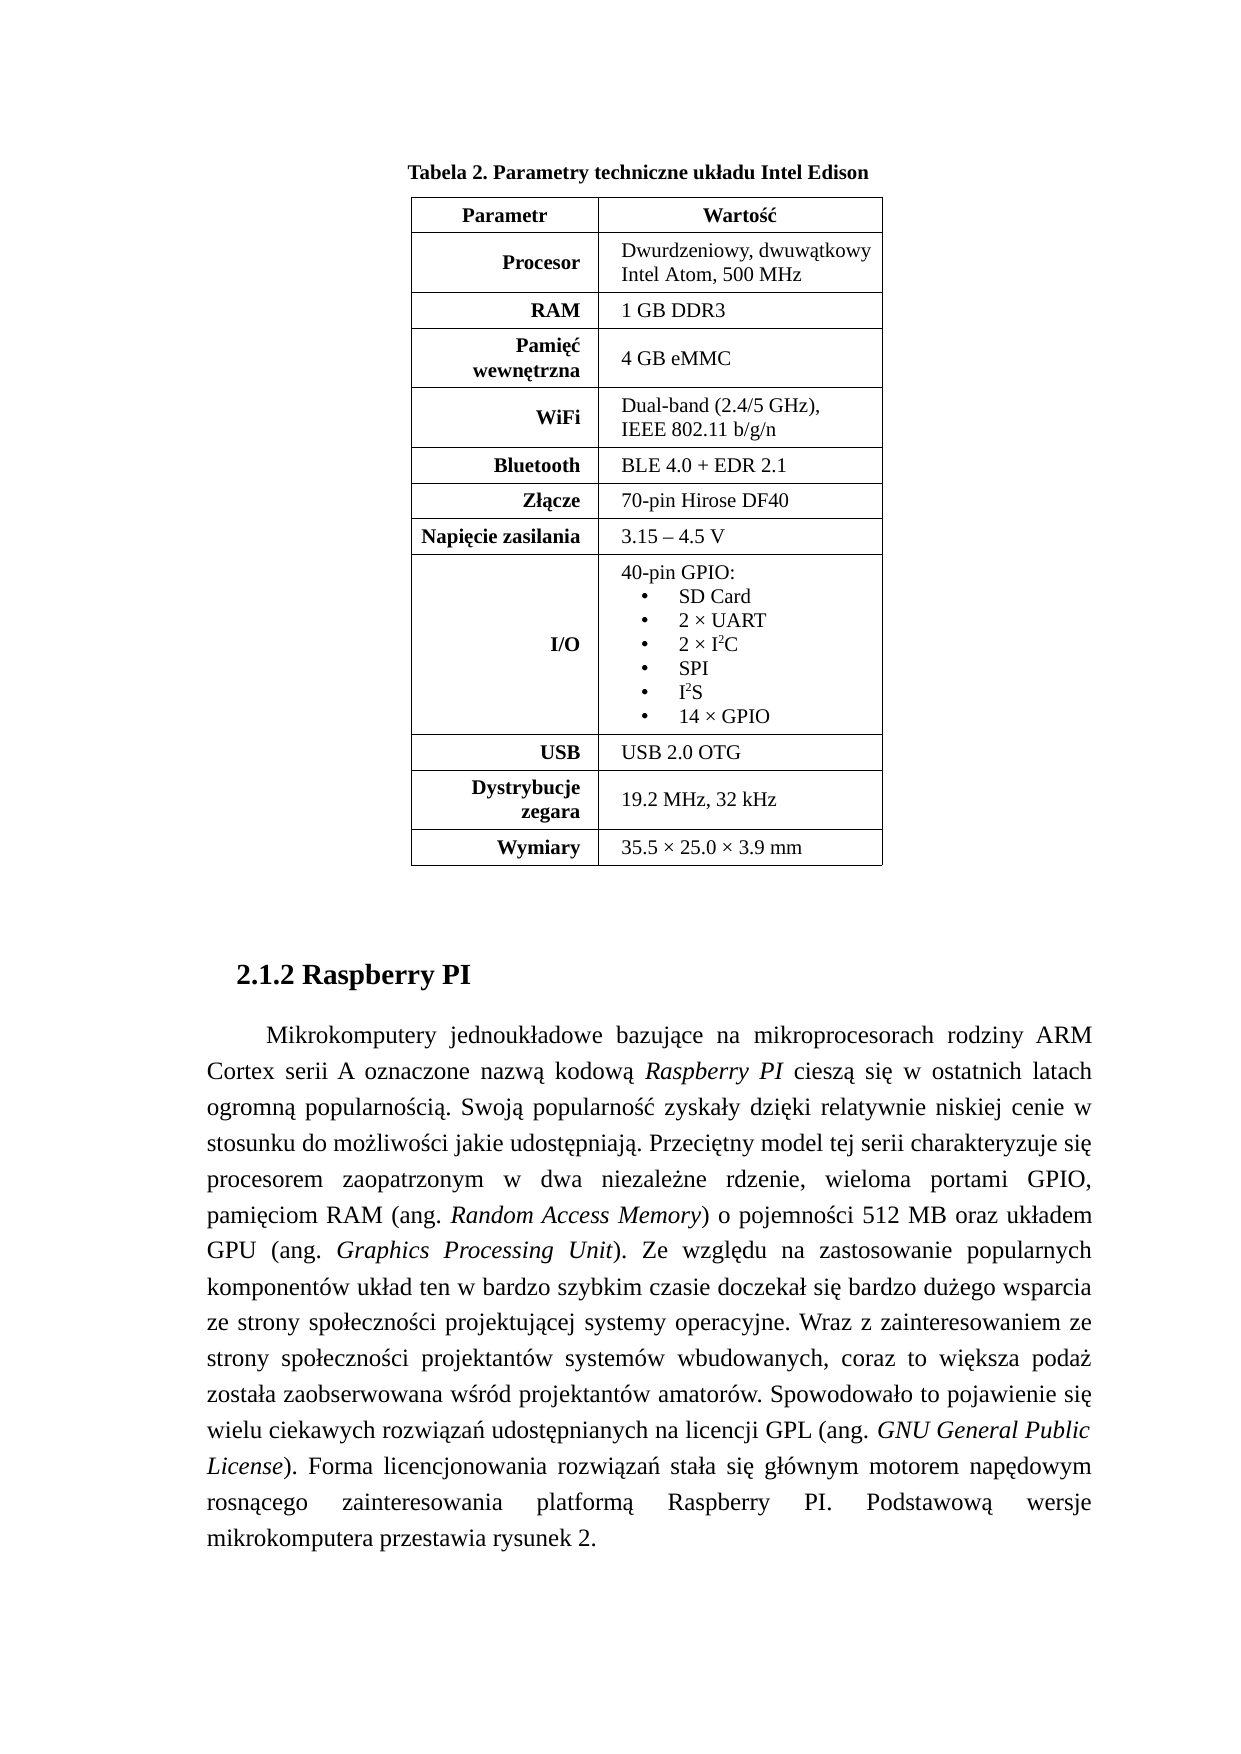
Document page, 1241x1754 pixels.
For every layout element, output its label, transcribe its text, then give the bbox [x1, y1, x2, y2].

table_cell Złącze [412, 484, 598, 518]
table_cell Napięcie zasilania [412, 519, 598, 554]
table_cell Dwurdzeniowy, dwuwątkowy Intel Atom, 500 MHz [599, 233, 882, 292]
table_cell 70-pin Hirose DF40 [599, 484, 882, 518]
table_cell RAM [412, 293, 598, 328]
table_cell USB 2.0 OTG [599, 735, 882, 769]
table_header Parametr [412, 198, 598, 232]
table_cell I/O [412, 555, 598, 734]
table_cell 19.2 MHz, 32 kHz [599, 771, 882, 829]
table_cell Wymiary [412, 830, 598, 865]
table_cell 4 GB eMMC [599, 329, 882, 387]
subtitle 2.1.2 Raspberry PI [207, 957, 1093, 991]
text Tabela 2. Parametry techniczne układu Intel Edison [407, 160, 1093, 184]
table_cell USB [412, 735, 598, 769]
table_cell 35.5 × 25.0 × 3.9 mm [599, 830, 882, 865]
table_cell Pamięć wewnętrzna [412, 329, 598, 387]
table_cell Bluetooth [412, 448, 598, 483]
text Mikrokomputery jednoukładowe bazujące na mikroprocesorach rodziny ARM Cortex serii A oznaczone nazwą kodową Raspberry PI cieszą się w ostatnich latach ogromną popularnością. Swoją popularność zyskały dzięki relatywnie niskiej cenie w stosunku do możliwości jakie udostępniają. Przeciętny model tej serii charakteryzuje się procesorem zaopatrzonym w dwa niezależne rdzenie, wieloma portami GPIO, pamięciom RAM (ang. Random Access Memory) o pojemności 512 MB oraz układem GPU (ang. Graphics Processing Unit). Ze względu na zastosowanie popularnych komponentów układ ten w bardzo szybkim czasie doczekał się bardzo dużego wsparcia ze strony społeczności projektującej systemy operacyjne. Wraz z zainteresowaniem ze strony społeczności projektantów systemów wbudowanych, coraz to większa podaż została zaobserwowana wśród projektantów amatorów. Spowodowało to pojawienie się wielu ciekawych rozwiązań udostępnianych na licencji GPL (ang. GNU General Public License). Forma licencjonowania rozwiązań stała się głównym motorem napędowym rosnącego zainteresowania platformą Raspberry PI. Podstawową wersje mikrokomputera przestawia rysunek 2. [207, 1020, 1093, 1552]
table_cell Dystrybucje zegara [412, 771, 598, 829]
table_cell Procesor [412, 233, 598, 292]
table_cell 3.15 – 4.5 V [599, 519, 882, 554]
table_cell BLE 4.0 + EDR 2.1 [599, 448, 882, 483]
table_cell 1 GB DDR3 [599, 293, 882, 328]
table_cell Dual-band (2.4/5 GHz), IEEE 802.11 b/g/n [599, 388, 882, 447]
table_cell 40-pin GPIO: SD Card 2 × UART 2 × I2C SPI I2S 14 × GPIO [599, 555, 882, 734]
table_cell WiFi [412, 388, 598, 447]
table_header Wartość [599, 198, 882, 232]
